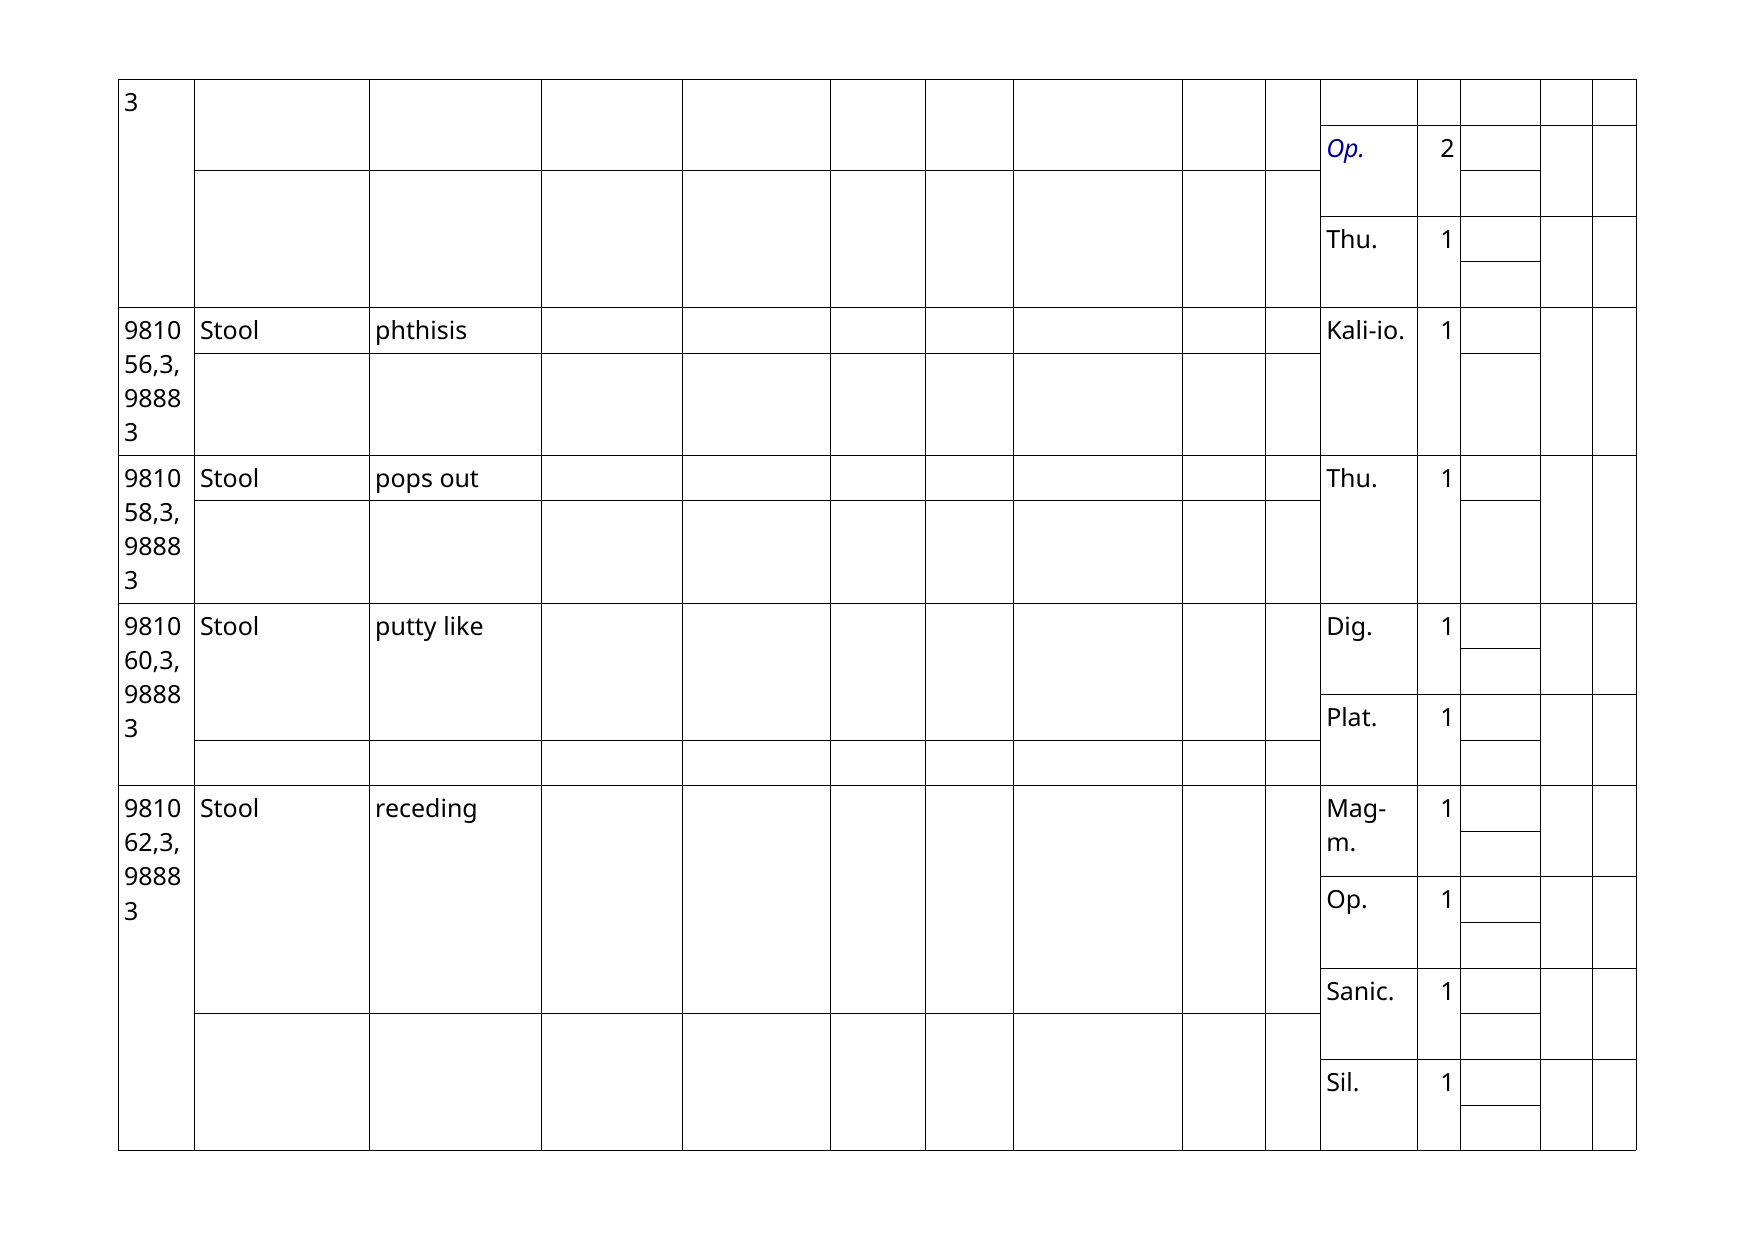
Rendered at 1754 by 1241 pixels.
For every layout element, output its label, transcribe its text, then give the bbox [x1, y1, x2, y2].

table_cell [1266, 80, 1320, 170]
table_cell [926, 456, 1013, 500]
table_cell 1 [1418, 1060, 1460, 1150]
table_cell [683, 786, 830, 1013]
table_cell Stool [195, 456, 369, 500]
table_cell [831, 1014, 925, 1150]
table_cell [1541, 80, 1592, 124]
table_cell 981056,3,98883 [119, 308, 194, 455]
table_cell [1014, 354, 1182, 455]
table_cell [542, 604, 682, 739]
table_cell [1461, 80, 1540, 124]
table_cell [195, 171, 369, 307]
table_cell [370, 80, 541, 170]
table_cell 1 [1418, 969, 1460, 1059]
table_cell [1014, 501, 1182, 603]
table_cell [1014, 786, 1182, 1013]
table_cell [542, 80, 682, 170]
table_cell [1461, 786, 1540, 831]
table_cell [926, 501, 1013, 603]
table_cell Stool [195, 786, 369, 1013]
table_cell [1266, 308, 1320, 353]
table_cell [1461, 604, 1540, 648]
table_cell [542, 501, 682, 603]
table_cell 1 [1418, 604, 1460, 694]
table_cell [1418, 80, 1460, 124]
table_cell [1266, 1014, 1320, 1150]
table_cell [1461, 695, 1540, 739]
table_cell [831, 308, 925, 353]
table_cell [1461, 126, 1540, 170]
table_cell [1541, 126, 1592, 216]
table_cell [1014, 741, 1182, 785]
table_cell [542, 354, 682, 455]
table_cell [1593, 877, 1636, 968]
table_cell [1014, 171, 1182, 307]
table_cell [1183, 456, 1265, 500]
table_cell Thu. [1321, 217, 1417, 307]
table_cell [1461, 649, 1540, 694]
table_cell [195, 80, 369, 170]
table_cell [1014, 80, 1182, 170]
table_cell 981058,3,98883 [119, 456, 194, 603]
table_cell [831, 80, 925, 170]
table_cell [683, 456, 830, 500]
table_cell [926, 604, 1013, 739]
table_cell [831, 501, 925, 603]
table_cell [683, 1014, 830, 1150]
table_cell Thu. [1321, 456, 1417, 603]
table_cell [542, 456, 682, 500]
table_cell [195, 741, 369, 785]
table_cell [1014, 308, 1182, 353]
table_cell [1266, 501, 1320, 603]
table_cell [831, 456, 925, 500]
table_cell pops out [370, 456, 541, 500]
table_cell [1461, 456, 1540, 500]
table_cell [1183, 80, 1265, 170]
table_cell [1541, 877, 1592, 968]
table_cell [1266, 604, 1320, 739]
table_cell putty like [370, 604, 541, 739]
table_cell [1541, 604, 1592, 694]
table_cell [683, 354, 830, 455]
table_cell [542, 171, 682, 307]
table_cell [542, 1014, 682, 1150]
table_cell Mag-m. [1321, 786, 1417, 876]
table_cell [926, 308, 1013, 353]
table_cell [683, 501, 830, 603]
table_cell phthisis [370, 308, 541, 353]
table_cell [1266, 786, 1320, 1013]
table_cell [1461, 501, 1540, 603]
table_cell Stool [195, 308, 369, 353]
table_cell 3 [119, 80, 194, 307]
table_cell [831, 786, 925, 1013]
table_cell [1461, 1060, 1540, 1104]
table_cell [195, 354, 369, 455]
table_cell [1183, 354, 1265, 455]
table_cell [1461, 262, 1540, 307]
table_cell [1461, 1014, 1540, 1059]
table_cell [831, 171, 925, 307]
table_cell [683, 741, 830, 785]
table_cell [370, 1014, 541, 1150]
table_cell [1593, 1060, 1636, 1150]
table_cell Sil. [1321, 1060, 1417, 1150]
table_cell [370, 501, 541, 603]
table_cell [1541, 786, 1592, 876]
table_cell [1541, 217, 1592, 307]
table_cell [1014, 604, 1182, 739]
table_cell [683, 604, 830, 739]
table_cell 981060,3,98883 [119, 604, 194, 785]
table_cell [542, 786, 682, 1013]
table_cell [1593, 80, 1636, 124]
table_cell Stool [195, 604, 369, 739]
table_cell Plat. [1321, 695, 1417, 785]
table_cell [1461, 741, 1540, 785]
table_cell [1183, 786, 1265, 1013]
table_cell [1593, 786, 1636, 876]
table_cell [831, 354, 925, 455]
table_cell [1593, 126, 1636, 216]
table_cell [1461, 832, 1540, 876]
table_cell [1461, 308, 1540, 353]
table_cell [926, 1014, 1013, 1150]
table_cell [1183, 741, 1265, 785]
table_cell [1593, 695, 1636, 785]
table_cell [926, 171, 1013, 307]
table_cell 981062,3,98883 [119, 786, 194, 1150]
table_cell [926, 786, 1013, 1013]
table_cell [1593, 217, 1636, 307]
table_cell 1 [1418, 456, 1460, 603]
table_cell [1461, 969, 1540, 1013]
table_cell [1183, 501, 1265, 603]
table_cell [1541, 308, 1592, 455]
table_cell [683, 80, 830, 170]
table_cell [1593, 969, 1636, 1059]
table_cell [1266, 456, 1320, 500]
table_cell [1266, 171, 1320, 307]
table_cell [1461, 1106, 1540, 1150]
table_cell [1014, 456, 1182, 500]
table_cell Kali-io. [1321, 308, 1417, 455]
table_cell [1461, 217, 1540, 261]
table_cell [1183, 1014, 1265, 1150]
table_cell Op. [1321, 877, 1417, 968]
table_cell [1593, 456, 1636, 603]
table_cell [1461, 354, 1540, 455]
table_cell [1014, 1014, 1182, 1150]
table_cell receding [370, 786, 541, 1013]
table_cell [1266, 354, 1320, 455]
table_cell Dig. [1321, 604, 1417, 694]
table_cell [1541, 456, 1592, 603]
table_cell 1 [1418, 786, 1460, 876]
table_cell [1183, 171, 1265, 307]
table_cell [370, 171, 541, 307]
table_cell [831, 741, 925, 785]
table_cell [1461, 877, 1540, 922]
table_cell Op. [1321, 126, 1417, 216]
table_cell [370, 741, 541, 785]
table_cell [542, 308, 682, 353]
table_cell 2 [1418, 126, 1460, 216]
table_cell [1266, 741, 1320, 785]
table_cell [831, 604, 925, 739]
table_cell [683, 171, 830, 307]
table_cell [1541, 695, 1592, 785]
table_cell [1541, 969, 1592, 1059]
table_cell 1 [1418, 217, 1460, 307]
table_cell [1461, 923, 1540, 968]
table_cell [195, 501, 369, 603]
table_cell [1183, 604, 1265, 739]
table_cell [1593, 308, 1636, 455]
table_cell [195, 1014, 369, 1150]
table_cell 1 [1418, 877, 1460, 968]
table_cell [926, 80, 1013, 170]
table_cell [1321, 80, 1417, 124]
table_cell 1 [1418, 695, 1460, 785]
table_cell Sanic. [1321, 969, 1417, 1059]
table_cell [1593, 604, 1636, 694]
table_cell [683, 308, 830, 353]
table_cell [926, 741, 1013, 785]
table_cell [1541, 1060, 1592, 1150]
table_cell [1461, 171, 1540, 216]
table_cell [926, 354, 1013, 455]
table_cell 1 [1418, 308, 1460, 455]
table_cell [370, 354, 541, 455]
table_cell [542, 741, 682, 785]
table_cell [1183, 308, 1265, 353]
